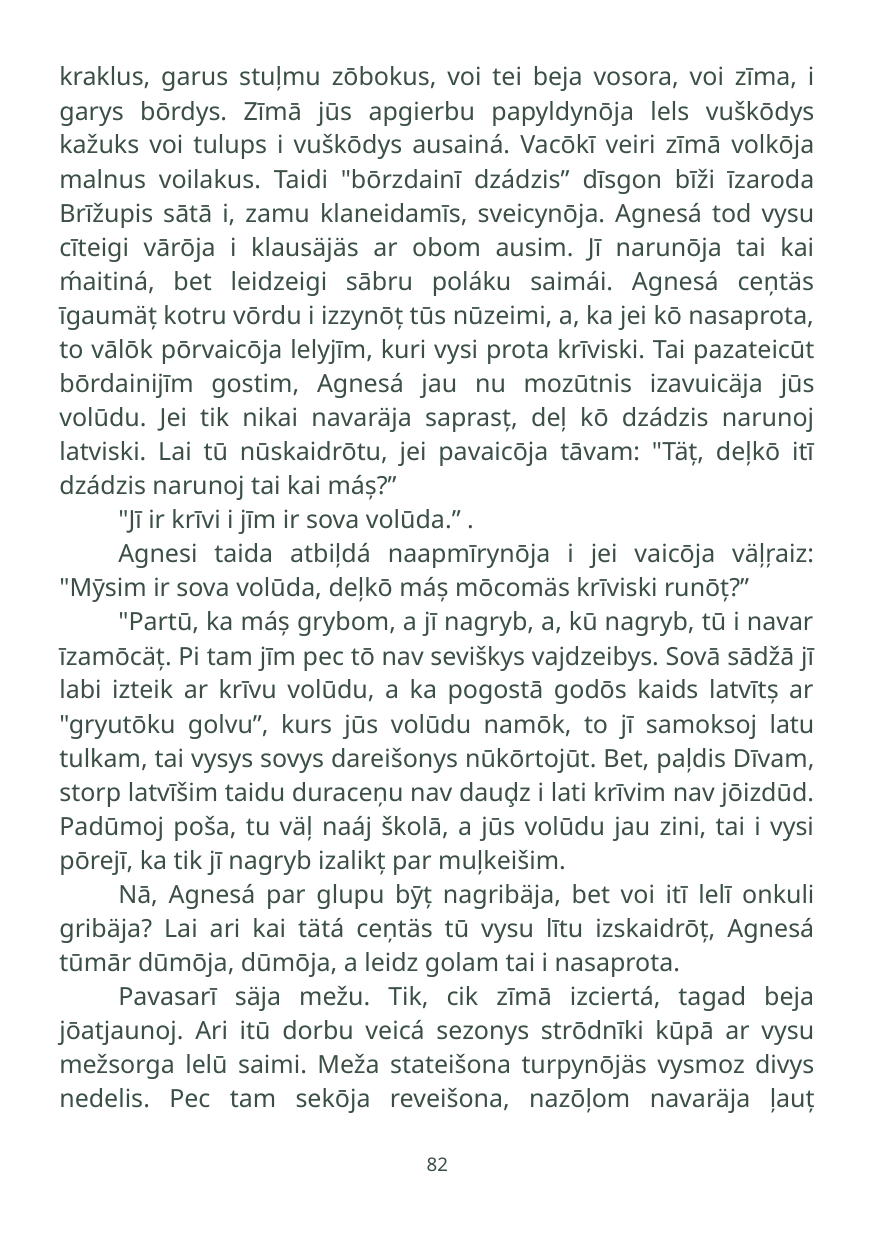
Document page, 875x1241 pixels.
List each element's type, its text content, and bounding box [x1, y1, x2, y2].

text Nā, Agnesá par glupu bȳț nagribäja, bet voi itī lelī onkuli gribäja? Lai ari kai tätá ceņtäs tū vysu lītu izskaidrōț, Agnesá tūmār dūmōja, dūmōja, a leidz golam tai i nasaprota. [59, 877, 815, 979]
text Agnesi taida atbiļdá naapmīrynōja i jei vaicōja väļŗaiz: "Mȳsim ir sova volūda, deļkō máș mōcomäs krīviski runōț?” [59, 536, 815, 604]
text kraklus, garus stuļmu zōbokus, voi tei beja vosora, voi zīma, i garys bōrdys. Zīmā jūs apgierbu papyldynōja lels vuškōdys kažuks voi tulups i vuškōdys ausainá. Vacōkī veiri zīmā volkōja malnus voilakus. Taidi "bōrzdainī dzádzis” dīsgon bīži īzaroda Brīžupis sātā i, zamu klaneidamīs, sveicynōja. Agnesá tod vysu cīteigi vārōja i klausäjäs ar obom ausim. Jī narunōja tai kai ḿaitiná, bet leidzeigi sābru poláku saimái. Agnesá ceņtäs īgaumäț kotru vōrdu i izzynōț tūs nūzeimi, a, ka jei kō nasaprota, to vālōk pōrvaicōja lelyjīm, kuri vysi prota krīviski. Tai pazateicūt bōrdainijīm gostim, Agnesá jau nu mozūtnis izavuicäja jūs volūdu. Jei tik nikai navaräja saprasț, deļ kō dzádzis narunoj latviski. Lai tū nūskaidrōtu, jei pavaicōja tāvam: "Täț, deļkō itī dzádzis narunoj tai kai máș?” [59, 59, 815, 502]
text "Jī ir krīvi i jīm ir sova volūda.” . [59, 502, 815, 536]
text Pavasarī säja mežu. Tik, cik zīmā izciertá, tagad beja jōatjaunoj. Ari itū dorbu veicá sezonys strōdnīki kūpā ar vysu mežsorga lelū saimi. Meža stateišona turpynōjäs vysmoz divys nedelis. Pec tam sekōja reveišona, nazōļom navaräja ļauț [59, 979, 815, 1115]
text "Partū, ka máș grybom, a jī nagryb, a, kū nagryb, tū i navar īzamōcäț. Pi tam jīm pec tō nav seviškys vajdzeibys. Sovā sādžā jī labi izteik ar krīvu volūdu, a ka pogostā godōs kaids latvītș ar "gryutōku golvu”, kurs jūs volūdu namōk, to jī samoksoj latu tulkam, tai vysys sovys dareišonys nūkōrtojūt. Bet, paļdis Dīvam, storp latvīšim taidu duraceņu nav dauḑz i lati krīvim nav jōizdūd. Padūmoj poša, tu väļ naáj školā, a jūs volūdu jau zini, tai i vysi pōrejī, ka tik jī nagryb izalikț par muļkeišim. [59, 604, 815, 877]
